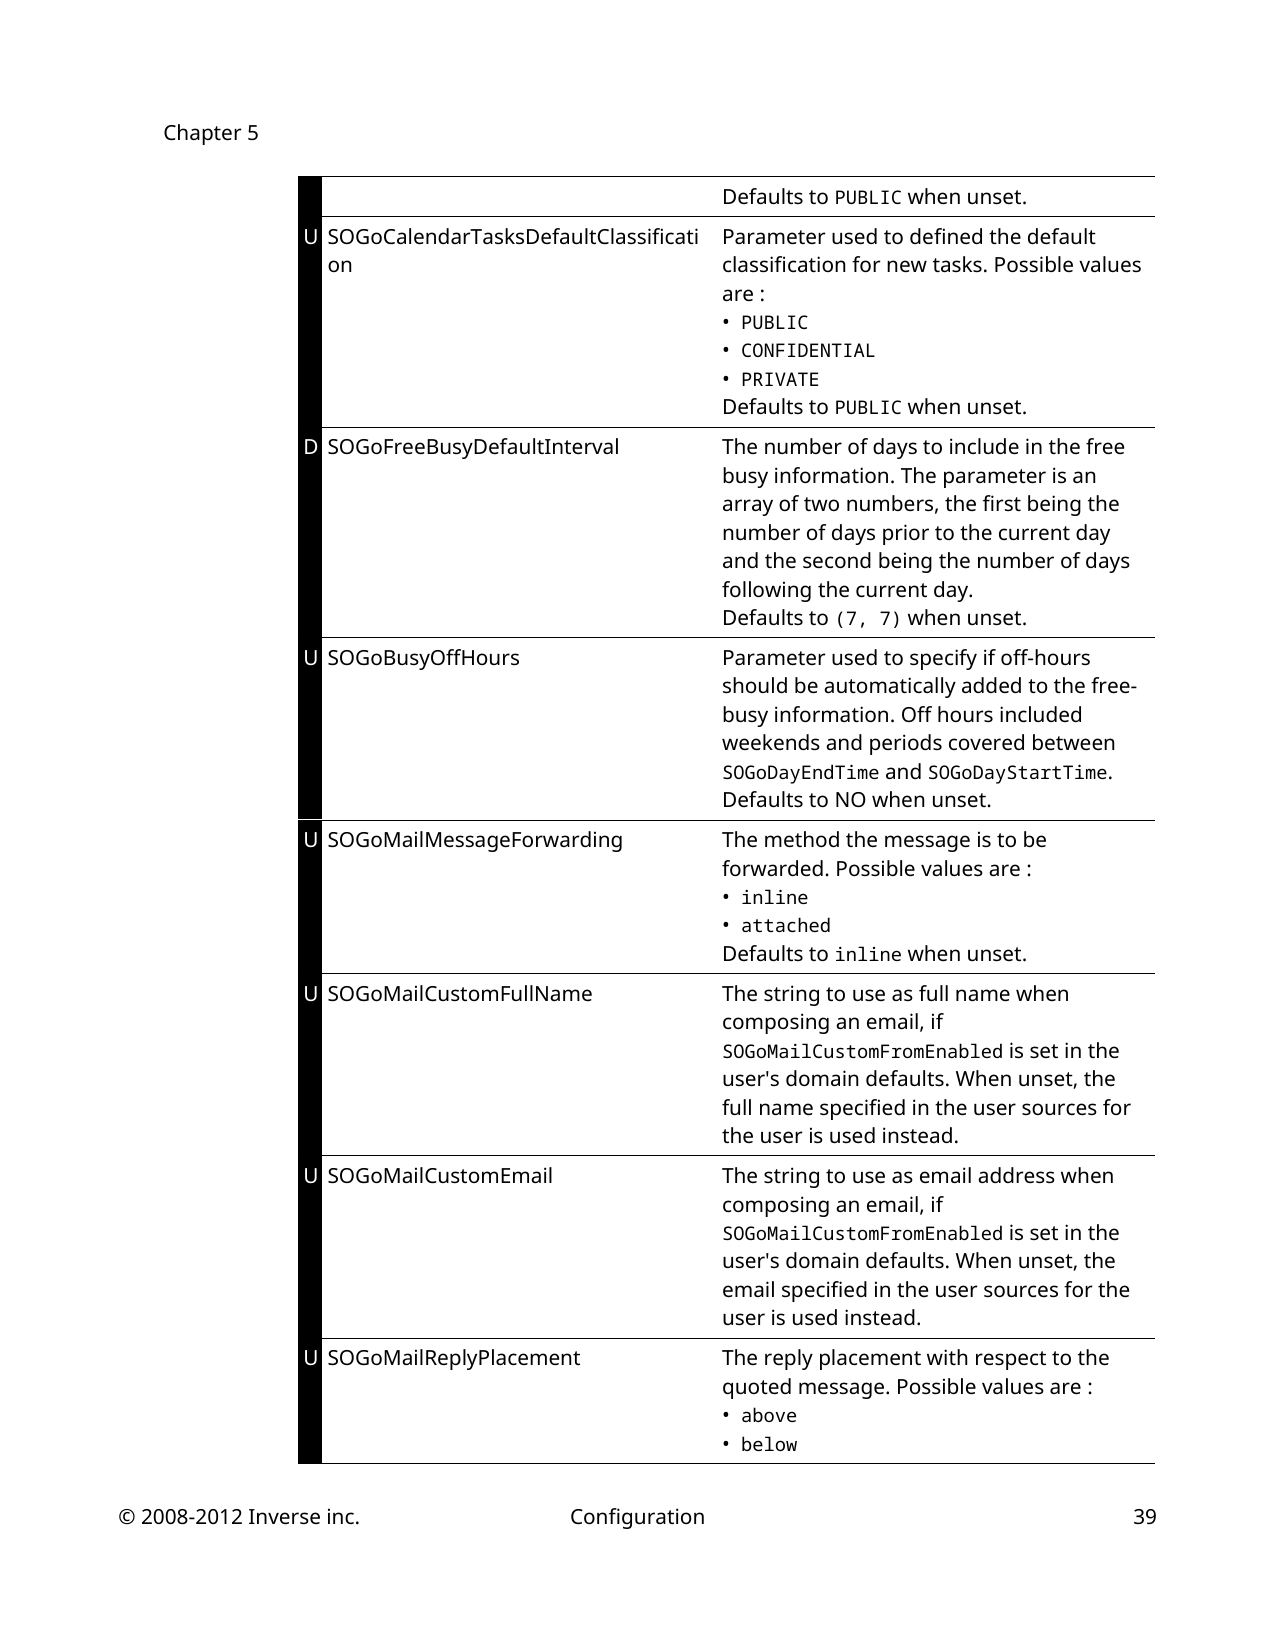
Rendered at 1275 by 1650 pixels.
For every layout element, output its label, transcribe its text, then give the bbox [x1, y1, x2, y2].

table_cell [298, 177, 322, 216]
table_cell U [298, 821, 322, 973]
table_cell U [298, 638, 322, 819]
table_cell SOGoFreeBusyDefaultInterval [322, 428, 716, 637]
table_cell U [298, 1156, 322, 1338]
table_cell SOGoCalendarTasksDefaultClassification [322, 217, 716, 427]
table_cell SOGoMailMessageForwarding [322, 821, 716, 973]
table_cell [322, 177, 716, 216]
table_cell SOGoMailCustomEmail [322, 1156, 716, 1338]
table_cell Parameter used to specify if off-hours should be automatically added to the free-busy information. Off hours included weekends and periods covered between SOGoDayEndTime and SOGoDayStartTime. Defaults to NO when unset. [716, 638, 1155, 819]
table_cell The number of days to include in the free busy information. The parameter is an array of two numbers, the first being the number of days prior to the current day and the second being the number of days following the current day. Defaults to (7, 7) when unset. [716, 428, 1155, 637]
table_cell The string to use as email address when composing an email, if SOGoMailCustomFromEnabled is set in the user's domain defaults. When unset, the email specified in the user sources for the user is used instead. [716, 1156, 1155, 1338]
table_cell The string to use as full name when composing an email, if SOGoMailCustomFromEnabled is set in the user's domain defaults. When unset, the full name specified in the user sources for the user is used instead. [716, 974, 1155, 1155]
table_cell U [298, 217, 322, 427]
table_cell Parameter used to defined the default classification for new tasks. Possible values are : • PUBLIC • CONFIDENTIAL • PRIVATE Defaults to PUBLIC when unset. [716, 217, 1155, 427]
table_cell The reply placement with respect to the quoted message. Possible values are : • above • below [716, 1339, 1155, 1463]
table_cell Defaults to PUBLIC when unset. [716, 177, 1155, 216]
table_cell SOGoBusyOffHours [322, 638, 716, 819]
table_cell SOGoMailReplyPlacement [322, 1339, 716, 1463]
table_cell U [298, 974, 322, 1155]
table_cell SOGoMailCustomFullName [322, 974, 716, 1155]
table_cell D [298, 428, 322, 637]
table_cell U [298, 1339, 322, 1463]
table_cell The method the message is to be forwarded. Possible values are : • inline • attached Defaults to inline when unset. [716, 821, 1155, 973]
